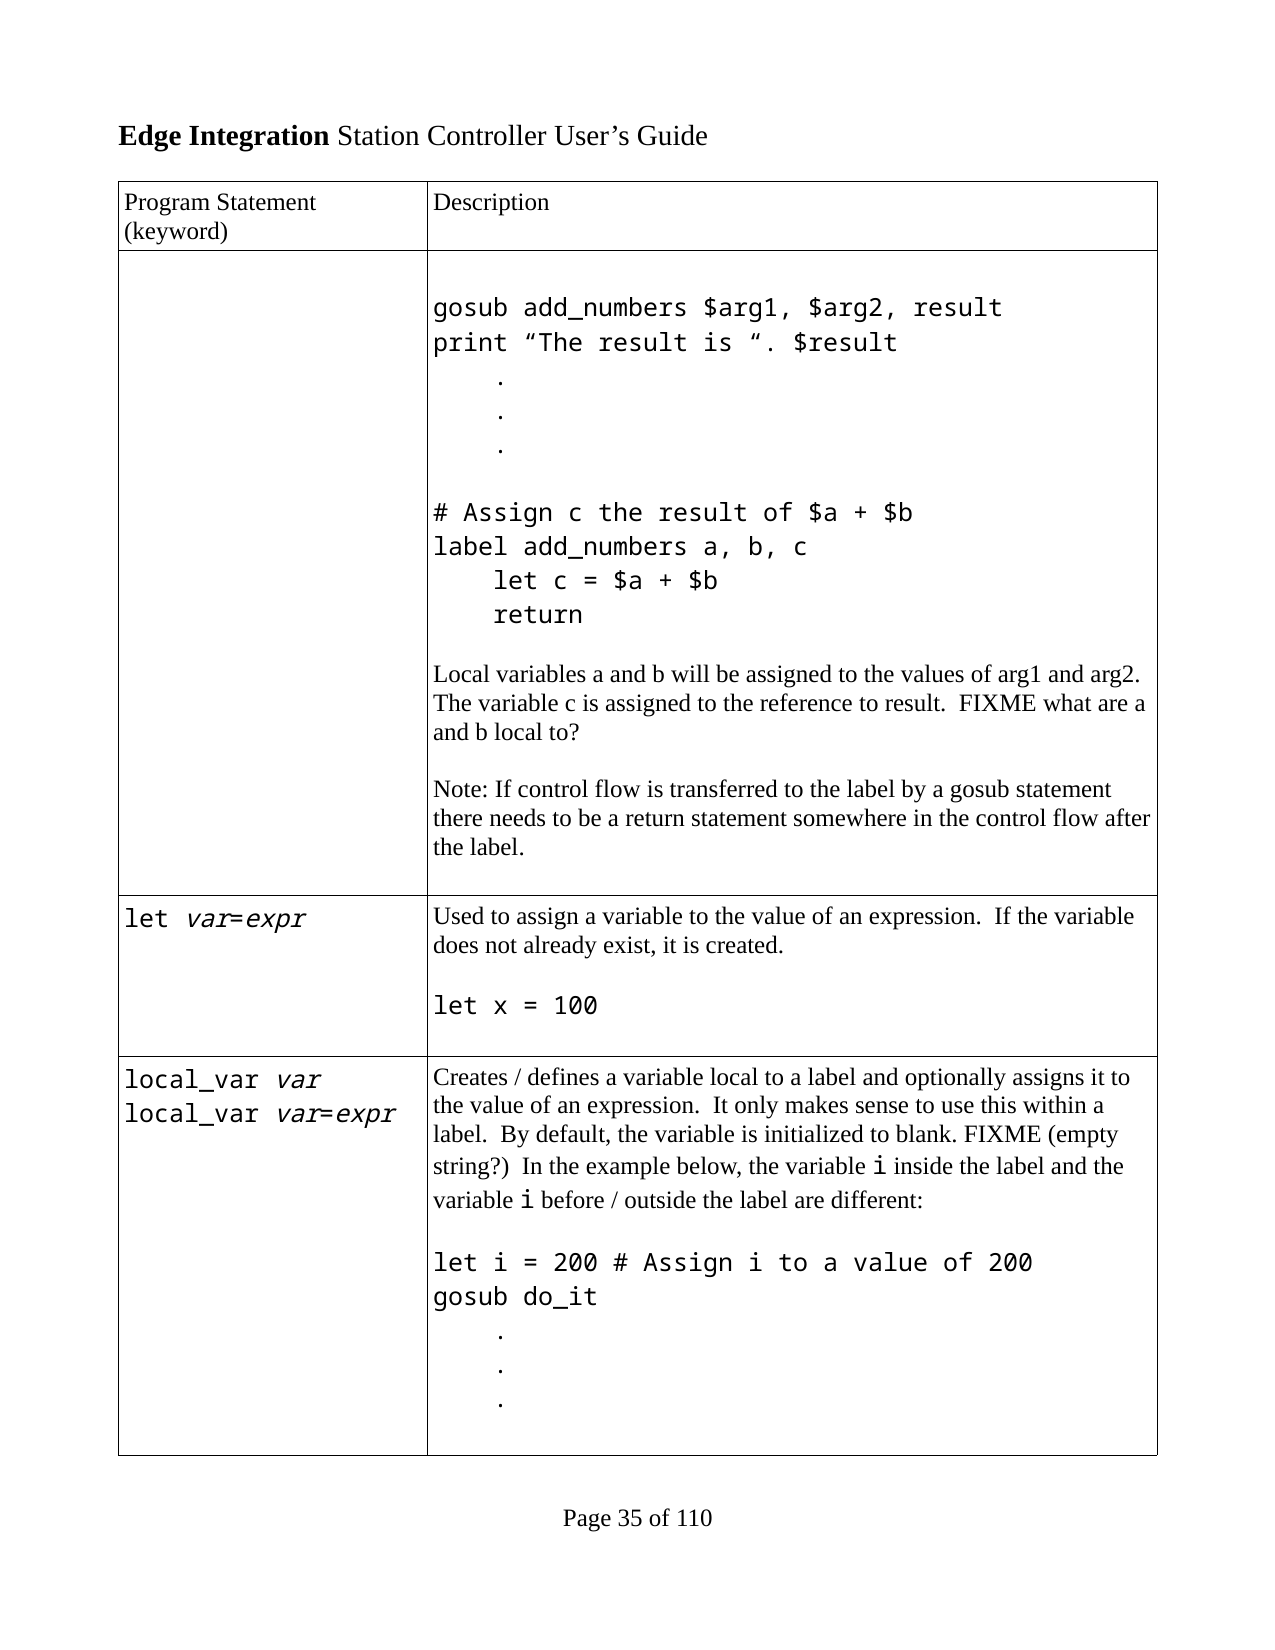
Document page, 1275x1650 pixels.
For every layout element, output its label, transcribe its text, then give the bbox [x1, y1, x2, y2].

table_cell Used to assign a variable to the value of an expression. If the variable does not already exist, it is created. let x = 100 [428, 896, 1157, 1056]
table_cell local_var var local_var var=expr [119, 1057, 427, 1455]
table_cell let var=expr [119, 896, 427, 1056]
table_header Program Statement (keyword) [119, 182, 427, 250]
table_cell gosub add_numbers $arg1, $arg2, result print “The result is “. $result . . . # Assign c the result of $a + $b label add_numbers a, b, c let c = $a + $b return Local variables a and b will be assigned to the values of arg1 and arg2. The variable c is assigned to the reference to result. FIXME what are a and b local to? Note: If control flow is transferred to the label by a gosub statement there needs to be a return statement somewhere in the control flow after the label. [428, 251, 1157, 895]
table_cell Creates / defines a variable local to a label and optionally assigns it to the value of an expression. It only makes sense to use this within a label. By default, the variable is initialized to blank. FIXME (empty string?) In the example below, the variable i inside the label and the variable i before / outside the label are different: let i = 200 # Assign i to a value of 200 gosub do_it . . . [428, 1057, 1157, 1455]
table_cell [119, 251, 427, 895]
table_header Description [428, 182, 1157, 250]
